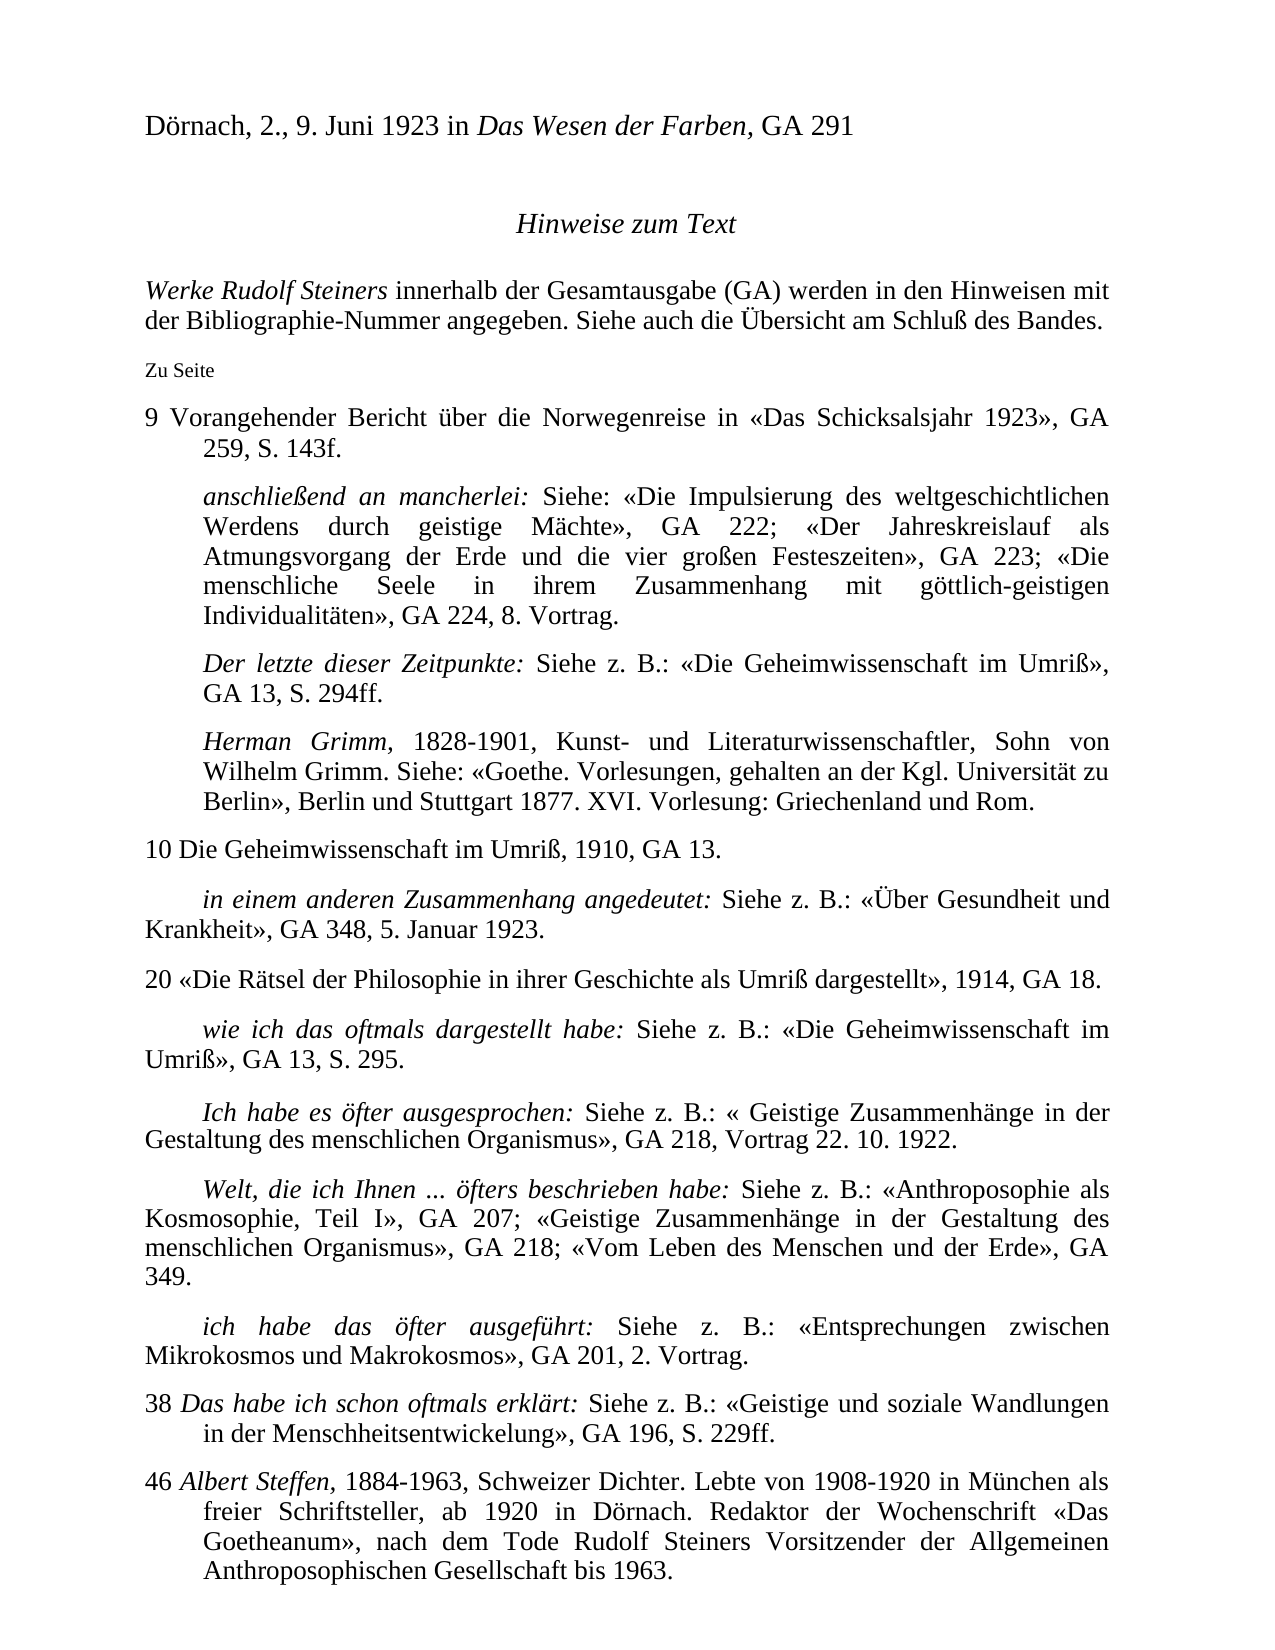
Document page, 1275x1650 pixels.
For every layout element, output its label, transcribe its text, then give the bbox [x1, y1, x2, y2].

text Ich habe es öfter ausgesprochen: Siehe z. B.: « Geistige Zusammenhänge in der Gestaltung des menschlichen Organismus», GA 218, Vortrag 22. 10. 1922. [144, 1098, 1110, 1154]
text Welt, die ich Ihnen ... öfters beschrieben habe: Siehe z. B.: «Anthroposophie als Kosmosophie, Teil I», GA 207; «Geistige Zusammenhänge in der Gestaltung des menschlichen Organismus», GA 218; «Vom Leben des Menschen und der Erde», GA 349. [144, 1173, 1110, 1292]
text 20 «Die Rätsel der Philosophie in ihrer Geschichte als Umriß dargestellt», 1914, GA 18. [144, 963, 1110, 994]
text Hinweise zum Text [144, 210, 1110, 240]
text 9 Vorangehender Bericht über die Norwegenreise in «Das Schicksalsjahr 1923», GA 259, S. 143f. [144, 401, 1110, 463]
text in einem anderen Zusammenhang angedeutet: Siehe z. B.: «Über Gesundheit und Krankheit», GA 348, 5. Januar 1923. [144, 883, 1110, 944]
text anschließend an mancherlei: Siehe: «Die Impulsierung des weltgeschichtlichen Werdens durch geistige Mächte», GA 222; «Der Jahreskreislauf als Atmungsvorgang der Erde und die vier großen Festeszeiten», GA 223; «Die menschliche Seele in ihrem Zusammenhang mit göttlich-geistigen Individualitäten», GA 224, 8. Vortrag. [203, 482, 1110, 630]
text ich habe das öfter ausgeführt: Siehe z. B.: «Entsprechungen zwischen Mikrokosmos und Makrokosmos», GA 201, 2. Vortrag. [144, 1310, 1110, 1370]
text Werke Rudolf Steiners innerhalb der Gesamtausgabe (GA) werden in den Hinweisen mit der Bibliographie-Nummer angegeben. Siehe auch die Übersicht am Schluß des Bandes. [144, 275, 1110, 335]
text 46 Albert Steffen, 1884-1963, Schweizer Dichter. Lebte von 1908-1920 in München als freier Schriftsteller, ab 1920 in Dörnach. Redaktor der Wochenschrift «Das Goetheanum», nach dem Tode Rudolf Steiners Vorsitzender der Allgemeinen Anthroposophischen Gesellschaft bis 1963. [144, 1467, 1110, 1585]
text Zu Seite [144, 358, 1110, 382]
text Der letzte dieser Zeitpunkte: Siehe z. B.: «Die Geheimwissenschaft im Umriß», GA 13, S. 294ff. [203, 649, 1110, 708]
text Herman Grimm, 1828-1901, Kunst- und Literaturwissenschaftler, Sohn von Wilhelm Grimm. Siehe: «Goethe. Vorlesungen, gehalten an der Kgl. Universität zu Berlin», Berlin und Stuttgart 1877. XVI. Vorlesung: Griechenland und Rom. [203, 727, 1110, 816]
text wie ich das oftmals dargestellt habe: Siehe z. B.: «Die Geheimwissenschaft im Umriß», GA 13, S. 295. [144, 1013, 1110, 1075]
text 10 Die Geheimwissenschaft im Umriß, 1910, GA 13. [144, 835, 1110, 864]
text Dörnach, 2., 9. Juni 1923 in Das Wesen der Farben, GA 291 [144, 108, 1110, 142]
text 38 Das habe ich schon oftmals erklärt: Siehe z. B.: «Geistige und soziale Wandlungen in der Menschheitsentwickelung», GA 196, S. 229ff. [144, 1389, 1110, 1448]
